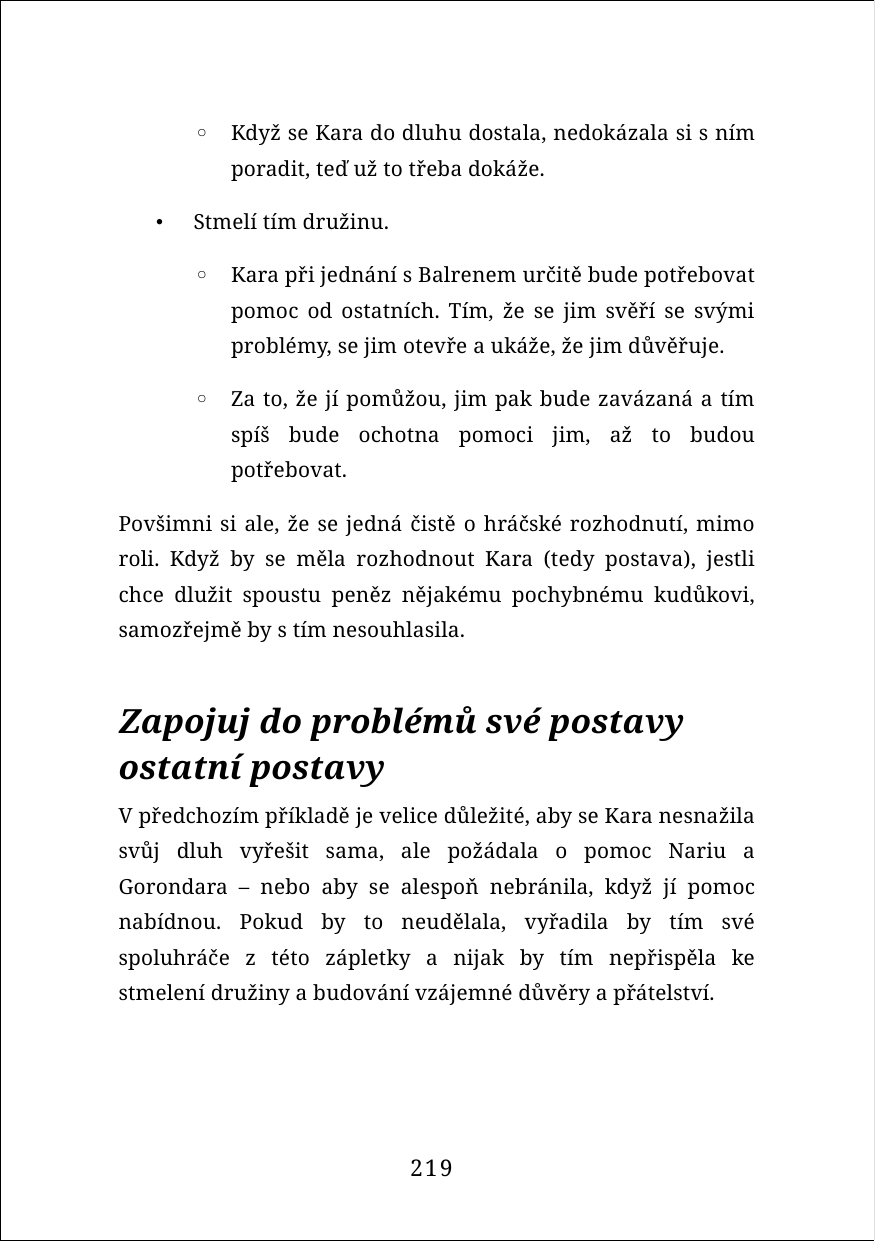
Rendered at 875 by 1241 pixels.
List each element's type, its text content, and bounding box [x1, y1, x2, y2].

text Povšimni si ale, že se jedná čistě o hráčské rozhodnutí, mimo roli. Když by se měla rozhodnout Kara (tedy postava), jestli chce dlužit spoustu peněz nějakému pochybnému kudůkovi, samozřejmě by s tím nesouhlasila. [118, 509, 756, 644]
subtitle Zapojuj do problémů své postavy ostatní postavy [118, 698, 756, 789]
list Kara při jednání s Balrenem určitě bude potřebovat pomoc od ostatních. Tím, že se jim svěří se svými problémy, se jim otevře a ukáže, že jim důvěřuje. [193, 260, 756, 360]
list Za to, že jí pomůžou, jim pak bude zavázaná a tím spíš bude ochotna pomoci jim, až to budou potřebovat. [193, 384, 756, 484]
list Když se Kara do dluhu dostala, nedokázala si s ním poradit, teď už to třeba dokáže. [193, 118, 756, 182]
list Stmelí tím družinu. [156, 207, 756, 235]
text V předchozím příkladě je velice důležité, aby se Kara nesnažila svůj dluh vyřešit sama, ale požádala o pomoc Nariu a Gorondara – nebo aby se alespoň nebránila, když jí pomoc nabídnou. Pokud by to neudělala, vyřadila by tím své spoluhráče z této zápletky a nijak by tím nepřispěla ke stmelení družiny a budování vzájemné důvěry a přátelství. [118, 801, 756, 1007]
